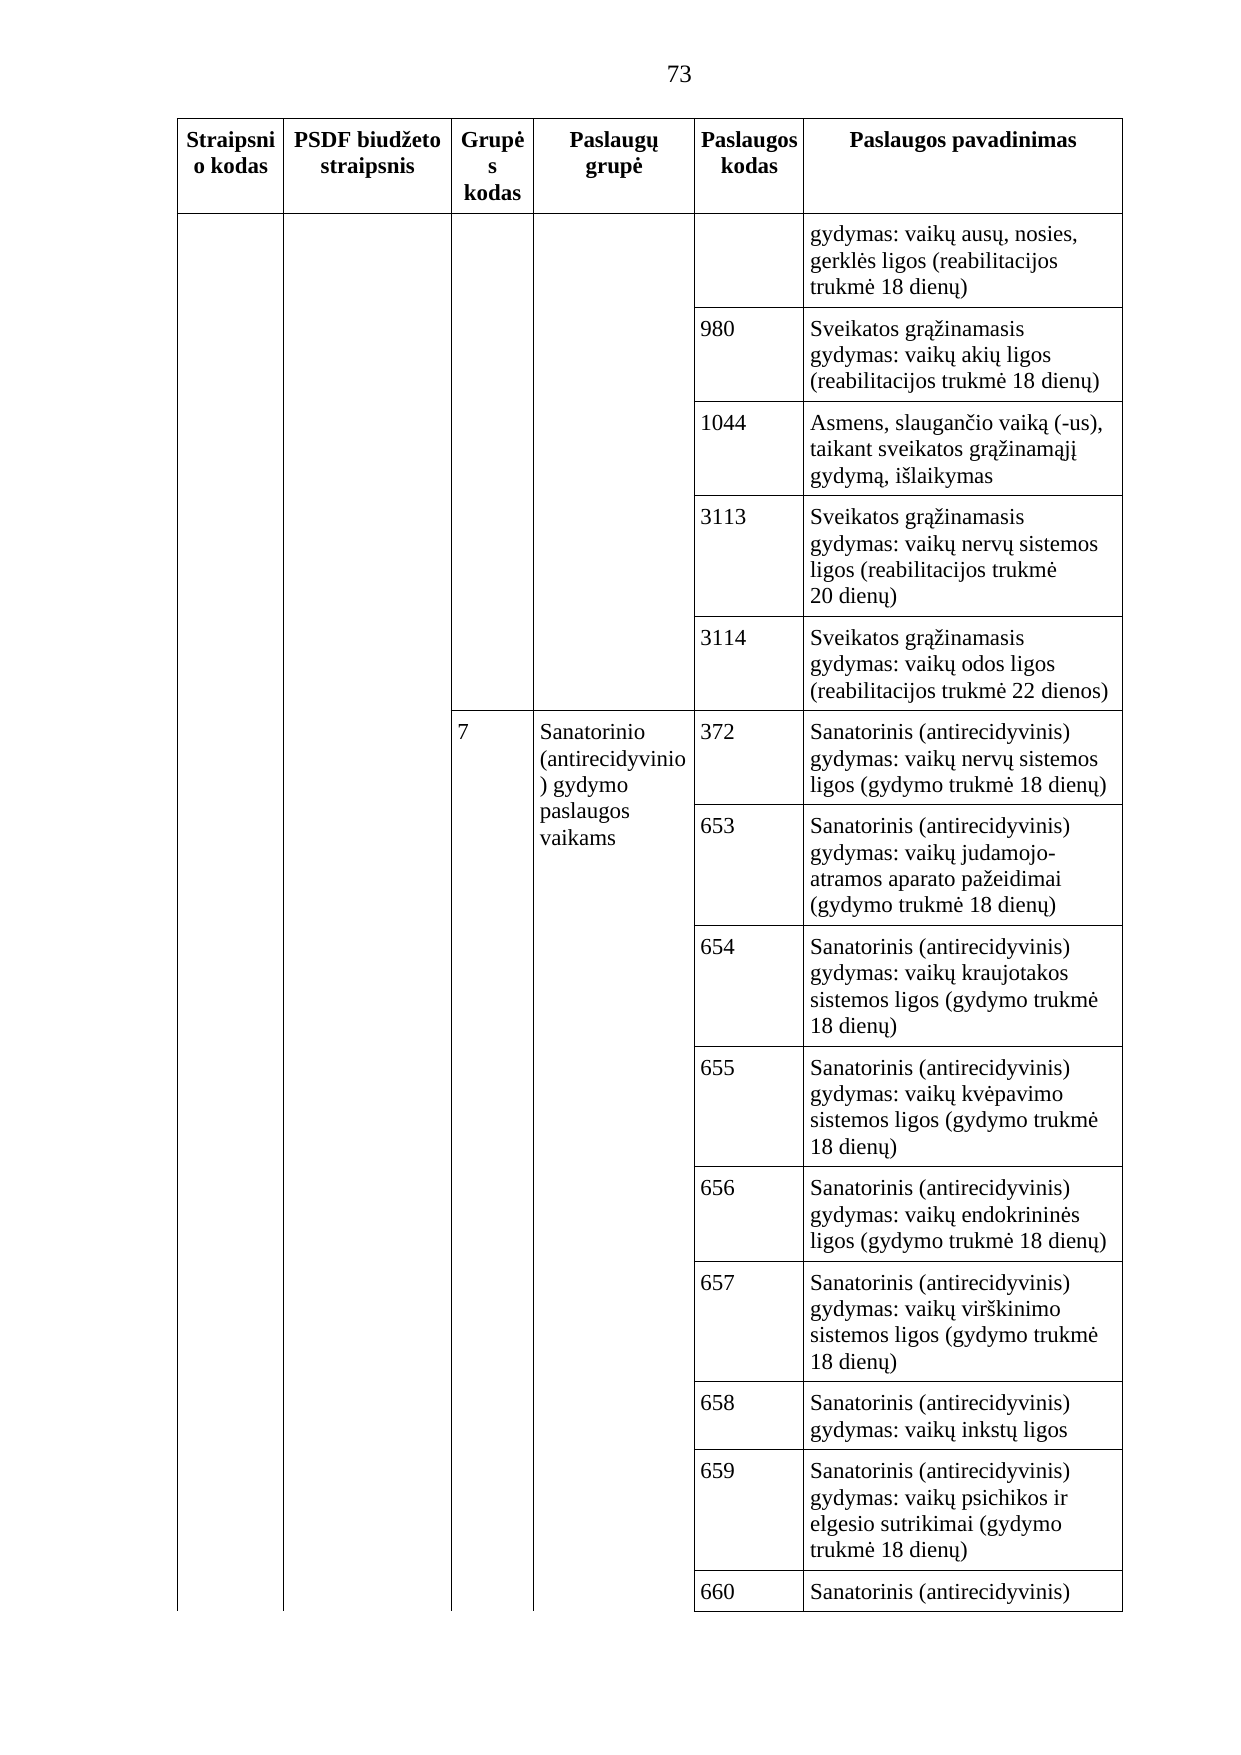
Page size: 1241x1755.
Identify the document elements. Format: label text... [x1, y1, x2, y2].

table_cell [178, 401, 283, 495]
table_cell [178, 1261, 283, 1381]
table_cell [284, 710, 451, 804]
table_cell Sanatorinis (antirecidyvinis) gydymas: vaikų endokrininės ligos (gydymo trukmė 18 dienų) [804, 1167, 1122, 1261]
table_cell [534, 925, 694, 1046]
table_cell Sanatorinis (antirecidyvinis) gydymas: vaikų inkstų ligos [804, 1382, 1122, 1449]
table_cell [534, 1449, 694, 1570]
table_cell 656 [695, 1167, 803, 1261]
table_cell 657 [695, 1262, 803, 1381]
table_cell gydymas: vaikų ausų, nosies, gerklės ligos (reabilitacijos trukmė 18 dienų) [804, 214, 1122, 307]
table_cell [452, 1381, 533, 1449]
table_cell [452, 1449, 533, 1570]
table_header Straipsnio kodas [178, 119, 283, 212]
table_cell [452, 1261, 533, 1381]
table_cell Sanatorinio (antirecidyvinio) gydymo paslaugos vaikams [534, 711, 694, 925]
table_cell [452, 804, 533, 925]
table_cell [284, 1449, 451, 1570]
table_cell [284, 925, 451, 1046]
table_cell [534, 307, 694, 401]
table_cell [452, 1046, 533, 1166]
table_cell Sanatorinis (antirecidyvinis) gydymas: vaikų virškinimo sistemos ligos (gydymo trukmė 18 dienų) [804, 1262, 1122, 1381]
table_cell Sanatorinis (antirecidyvinis) [804, 1571, 1122, 1611]
table_cell 7 [452, 711, 533, 804]
table_cell 653 [695, 805, 803, 925]
table_cell 3114 [695, 617, 803, 710]
table_cell [178, 804, 283, 925]
table_cell 654 [695, 926, 803, 1046]
table_cell [284, 1046, 451, 1166]
table_cell [284, 1570, 451, 1611]
table_cell Sanatorinis (antirecidyvinis) gydymas: vaikų kraujotakos sistemos ligos (gydymo trukmė 18 dienų) [804, 926, 1122, 1046]
table_cell [452, 307, 533, 401]
table_cell 980 [695, 308, 803, 401]
table_cell [284, 1166, 451, 1261]
table_cell [695, 214, 803, 307]
table_cell Sveikatos grąžinamasis gydymas: vaikų nervų sistemos ligos (reabilitacijos trukmė 20 dienų) [804, 496, 1122, 616]
table_cell 660 [695, 1571, 803, 1611]
table_header Paslaugos kodas [695, 119, 803, 212]
table_header Paslaugų grupė [534, 119, 694, 212]
table_cell [452, 1166, 533, 1261]
table_cell 372 [695, 711, 803, 804]
table_cell [178, 1166, 283, 1261]
table_header Grupės kodas [452, 119, 533, 212]
table_cell [284, 401, 451, 495]
table_cell Sanatorinis (antirecidyvinis) gydymas: vaikų nervų sistemos ligos (gydymo trukmė 18 dienų) [804, 711, 1122, 804]
table_cell [284, 307, 451, 401]
table_cell 655 [695, 1047, 803, 1166]
table_cell [284, 1261, 451, 1381]
table_cell Sanatorinis (antirecidyvinis) gydymas: vaikų psichikos ir elgesio sutrikimai (gydymo trukmė 18 dienų) [804, 1450, 1122, 1570]
table_cell [534, 1046, 694, 1166]
table_cell [178, 1046, 283, 1166]
table_header Paslaugos pavadinimas [804, 119, 1122, 212]
table_cell Asmens, slaugančio vaiką (-us), taikant sveikatos grąžinamąjį gydymą, išlaikymas [804, 402, 1122, 495]
table_cell [178, 1381, 283, 1449]
table_cell [178, 495, 283, 616]
table_cell [178, 616, 283, 710]
table_cell Sanatorinis (antirecidyvinis) gydymas: vaikų kvėpavimo sistemos ligos (gydymo trukmė 18 dienų) [804, 1047, 1122, 1166]
table_cell [284, 1381, 451, 1449]
table_cell 658 [695, 1382, 803, 1449]
table_cell [452, 1570, 533, 1611]
table_cell Sveikatos grąžinamasis gydymas: vaikų akių ligos (reabilitacijos trukmė 18 dienų) [804, 308, 1122, 401]
table_cell [178, 710, 283, 804]
table_header PSDF biudžeto straipsnis [284, 119, 451, 212]
table_cell [178, 1570, 283, 1611]
table_cell [284, 616, 451, 710]
table_cell [534, 1166, 694, 1261]
table_cell Sanatorinis (antirecidyvinis) gydymas: vaikų judamojo-atramos aparato pažeidimai (gydymo trukmė 18 dienų) [804, 805, 1122, 925]
table_cell [452, 214, 533, 307]
table_cell [178, 1449, 283, 1570]
table_cell [534, 1261, 694, 1381]
table_cell [534, 401, 694, 710]
table_cell 3113 [695, 496, 803, 616]
table_cell [178, 214, 283, 307]
table_cell [452, 925, 533, 1046]
table_cell 1044 [695, 402, 803, 495]
table_cell [452, 401, 533, 710]
table_cell [534, 1570, 694, 1611]
table_cell 659 [695, 1450, 803, 1570]
table_cell [284, 214, 451, 307]
table_cell [534, 214, 694, 307]
table_cell [284, 495, 451, 616]
table_cell [284, 804, 451, 925]
table_cell [178, 925, 283, 1046]
table_cell Sveikatos grąžinamasis gydymas: vaikų odos ligos (reabilitacijos trukmė 22 dienos) [804, 617, 1122, 710]
table_cell [178, 307, 283, 401]
table_cell [534, 1381, 694, 1449]
